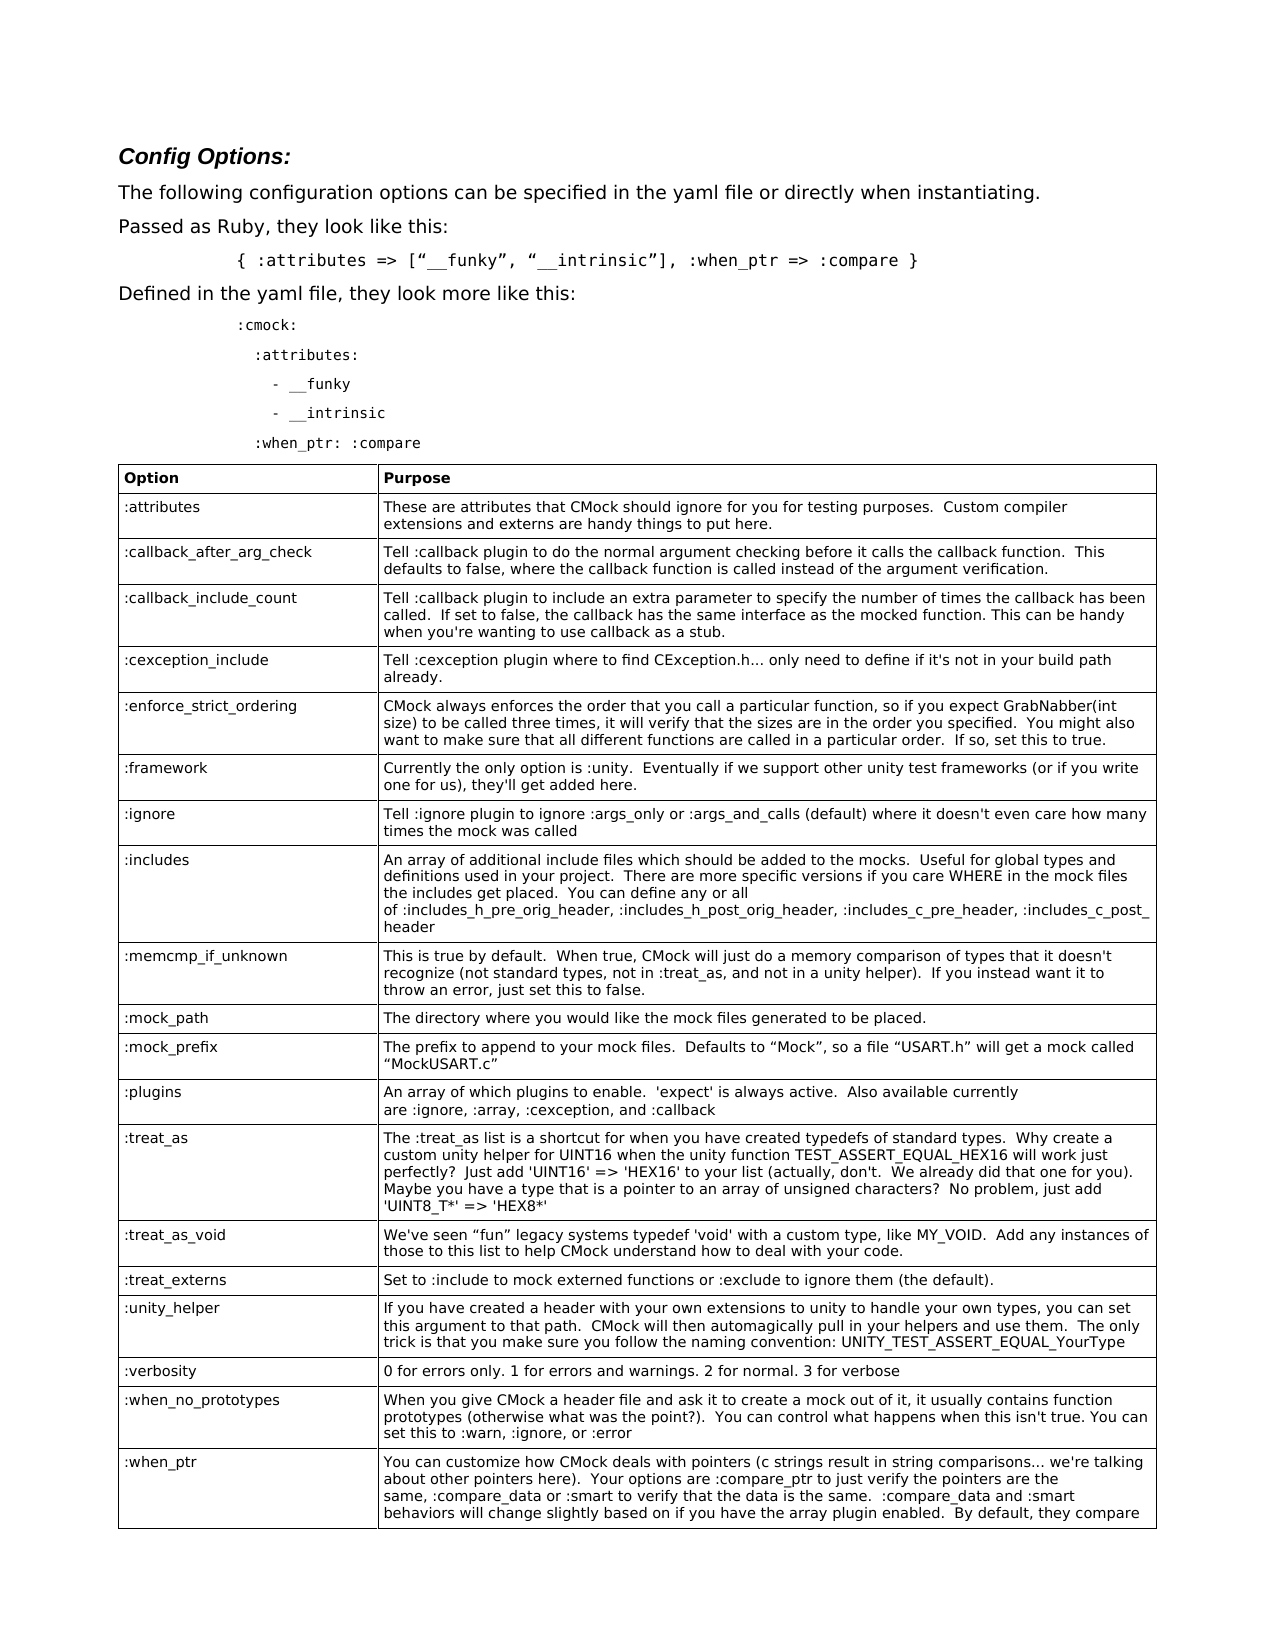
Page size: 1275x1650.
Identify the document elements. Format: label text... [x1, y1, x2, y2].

table_cell :treat_externs [119, 1267, 377, 1295]
subtitle Config Options: [118, 143, 1157, 169]
table_cell Currently the only option is :unity. Eventually if we support other unity test frameworks (or if you write one for us), they'll get added here. [379, 755, 1156, 800]
table_cell :ignore [119, 801, 377, 845]
table_cell Tell :ignore plugin to ignore :args_only or :args_and_calls (default) where it doesn't even care how many times the mock was called [379, 801, 1156, 845]
table_cell :attributes [119, 494, 377, 538]
table_cell :treat_as [119, 1125, 377, 1220]
text :cmock: [118, 317, 1157, 334]
table_cell Tell :callback plugin to do the normal argument checking before it calls the callback function. This defaults to false, where the callback function is called instead of the argument verification. [379, 539, 1156, 584]
table_header Option [119, 465, 377, 493]
table_cell When you give CMock a header file and ask it to create a mock out of it, it usually contains function prototypes (otherwise what was the point?). You can control what happens when this isn't true. You can set this to :warn, :ignore, or :error [379, 1387, 1156, 1448]
table_cell Tell :cexception plugin where to find CException.h... only need to define if it's not in your build path already. [379, 647, 1156, 692]
table_cell The directory where you would like the mock files generated to be placed. [379, 1005, 1156, 1033]
table_cell :memcmp_if_unknown [119, 943, 377, 1004]
table_cell :plugins [119, 1080, 377, 1124]
table_cell :mock_prefix [119, 1034, 377, 1079]
table_cell 0 for errors only. 1 for errors and warnings. 2 for normal. 3 for verbose [379, 1358, 1156, 1386]
table_header Purpose [379, 465, 1156, 493]
text - __intrinsic [118, 405, 1157, 422]
text { :attributes => [“__funky”, “__intrinsic”], :when_ptr => :compare } [118, 251, 1157, 270]
table_cell We've seen “fun” legacy systems typedef 'void' with a custom type, like MY_VOID. Add any instances of those to this list to help CMock understand how to deal with your code. [379, 1221, 1156, 1266]
table_cell :framework [119, 755, 377, 800]
table_cell :callback_after_arg_check [119, 539, 377, 584]
table_cell The prefix to append to your mock files. Defaults to “Mock”, so a file “USART.h” will get a mock called “MockUSART.c” [379, 1034, 1156, 1079]
table_cell :when_no_prototypes [119, 1387, 377, 1448]
table_cell :cexception_include [119, 647, 377, 692]
text Defined in the yaml file, they look more like this: [118, 283, 1157, 304]
table_cell You can customize how CMock deals with pointers (c strings result in string comparisons... we're talking about other pointers here). Your options are :compare_ptr to just verify the pointers are the same, :compare_data or :smart to verify that the data is the same. :compare_data and :smart behaviors will change slightly based on if you have the array plugin enabled. By default, they compare [379, 1449, 1156, 1528]
table_cell Tell :callback plugin to include an extra parameter to specify the number of times the callback has been called. If set to false, the callback has the same interface as the mocked function. This can be handy when you're wanting to use callback as a stub. [379, 585, 1156, 646]
table_cell :includes [119, 846, 377, 942]
table_cell :enforce_strict_ordering [119, 693, 377, 754]
table_cell These are attributes that CMock should ignore for you for testing purposes. Custom compiler extensions and externs are handy things to put here. [379, 494, 1156, 538]
table_cell :mock_path [119, 1005, 377, 1033]
text Passed as Ruby, they look like this: [118, 216, 1157, 238]
table_cell Set to :include to mock externed functions or :exclude to ignore them (the default). [379, 1267, 1156, 1295]
table_cell An array of which plugins to enable. 'expect' is always active. Also available currently are :ignore, :array, :cexception, and :callback [379, 1080, 1156, 1124]
text - __funky [118, 376, 1157, 393]
table_cell :when_ptr [119, 1449, 377, 1528]
table_cell :treat_as_void [119, 1221, 377, 1266]
table_cell The :treat_as list is a shortcut for when you have created typedefs of standard types. Why create a custom unity helper for UINT16 when the unity function TEST_ASSERT_EQUAL_HEX16 will work just perfectly? Just add 'UINT16' => 'HEX16' to your list (actually, don't. We already did that one for you). Maybe you have a type that is a pointer to an array of unsigned characters? No problem, just add 'UINT8_T*' => 'HEX8*' [379, 1125, 1156, 1220]
table_cell CMock always enforces the order that you call a particular function, so if you expect GrabNabber(int size) to be called three times, it will verify that the sizes are in the order you specified. You might also want to make sure that all different functions are called in a particular order. If so, set this to true. [379, 693, 1156, 754]
table_cell :unity_helper [119, 1296, 377, 1357]
table_cell If you have created a header with your own extensions to unity to handle your own types, you can set this argument to that path. CMock will then automagically pull in your helpers and use them. The only trick is that you make sure you follow the naming convention: UNITY_TEST_ASSERT_EQUAL_YourType [379, 1296, 1156, 1357]
table_cell An array of additional include files which should be added to the mocks. Useful for global types and definitions used in your project. There are more specific versions if you care WHERE in the mock files the includes get placed. You can define any or all of :includes_h_pre_orig_header, :includes_h_post_orig_header, :includes_c_pre_header, :includes_c_post_header [379, 846, 1156, 942]
text The following configuration options can be specified in the yaml file or directly when instantiating. [118, 182, 1157, 204]
text :attributes: [118, 346, 1157, 363]
text :when_ptr: :compare [118, 435, 1157, 452]
table_cell :verbosity [119, 1358, 377, 1386]
table_cell This is true by default. When true, CMock will just do a memory comparison of types that it doesn't recognize (not standard types, not in :treat_as, and not in a unity helper). If you instead want it to throw an error, just set this to false. [379, 943, 1156, 1004]
table_cell :callback_include_count [119, 585, 377, 646]
